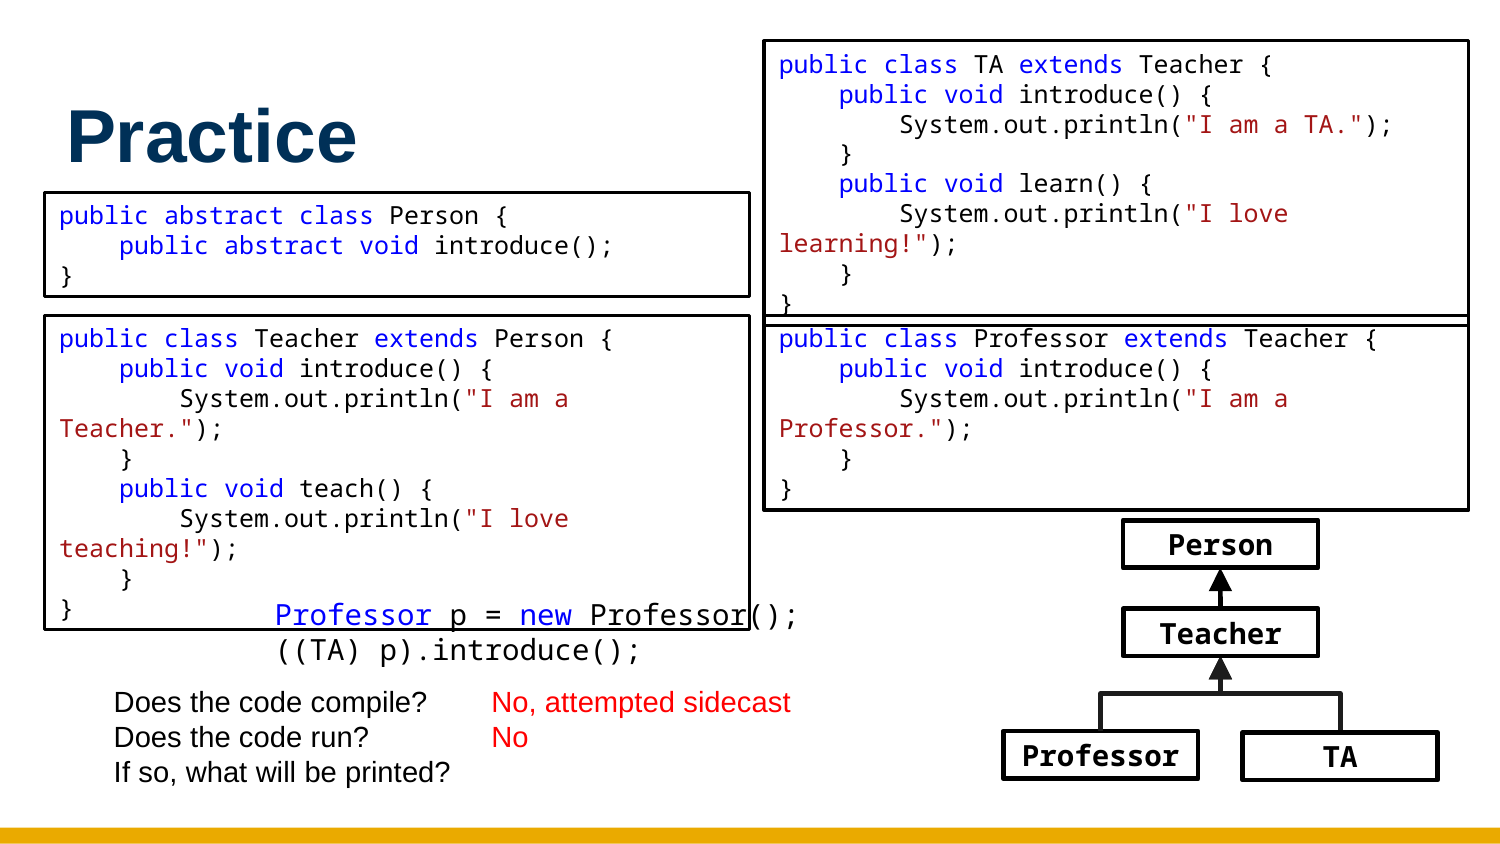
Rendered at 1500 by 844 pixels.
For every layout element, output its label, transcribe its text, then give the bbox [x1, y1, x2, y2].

text_box No, attempted sidecast No [476, 676, 972, 761]
text_box Professor p = new Professor(); ((TA) p).introduce(); [259, 589, 822, 674]
text_box Professor [1003, 731, 1199, 779]
text_box public class TA extends Teacher { public void introduce() { System.out.println("I am a TA."); } public void learn() { System.out.println("I love learning!"); } } [763, 40, 1469, 326]
text_box public class Teacher extends Person { public void introduce() { System.out.println("I am a Teacher."); } public void teach() { System.out.println("I love teaching!"); } } [44, 315, 750, 630]
text_box public class Professor extends Teacher { public void introduce() { System.out.println("I am a Professor."); } } [763, 326, 1469, 511]
text_box Person [1122, 520, 1318, 568]
text_box TA [1242, 732, 1438, 781]
title Practice [51, 72, 736, 189]
text_box public abstract class Person { public abstract void introduce(); } [44, 192, 750, 297]
text_box Teacher [1123, 608, 1319, 657]
text_box Does the code compile? Does the code run? If so, what will be printed? [99, 675, 522, 796]
